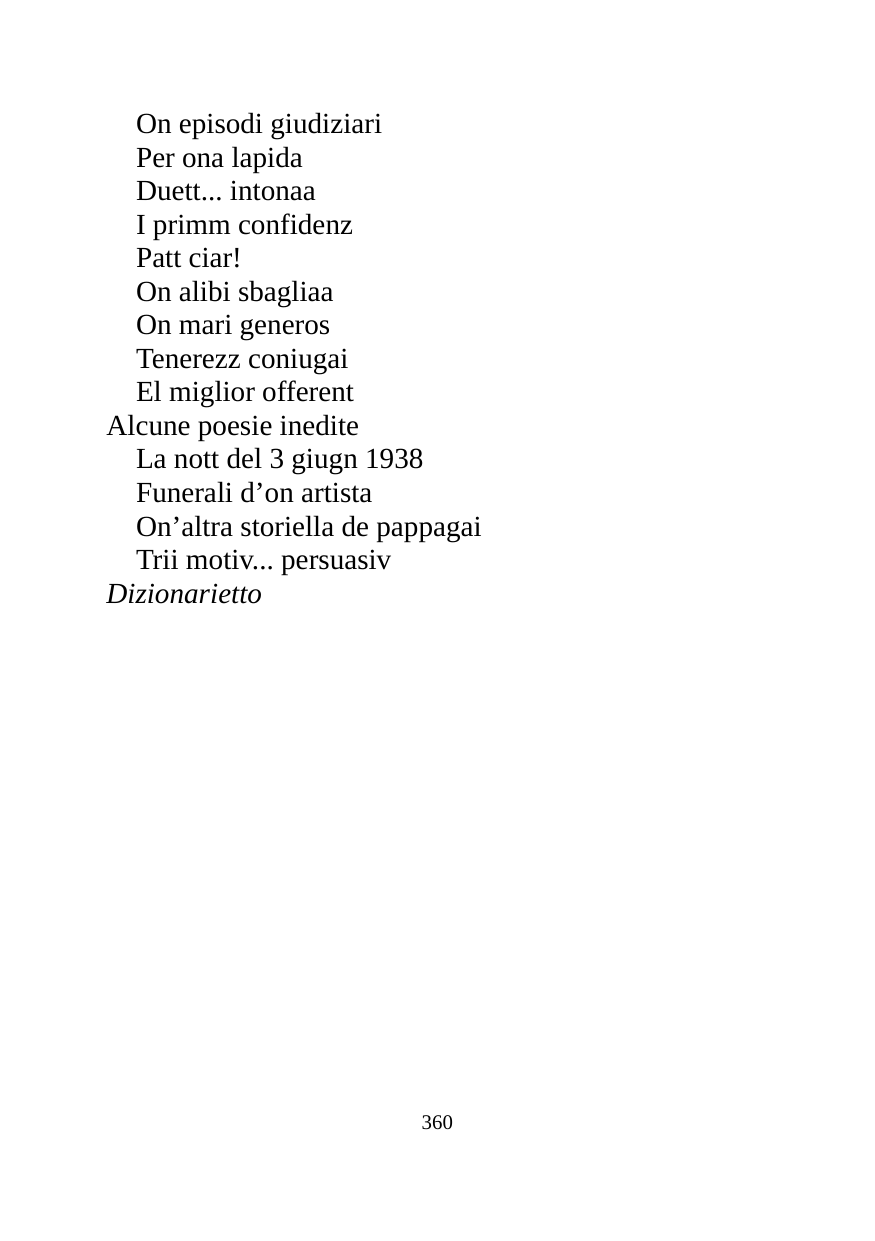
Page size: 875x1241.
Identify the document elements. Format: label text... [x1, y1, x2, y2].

text La nott del 3 giugn 1938 [136, 442, 768, 475]
text Dizionarietto [106, 576, 768, 609]
text Duett... intonaa [136, 173, 768, 207]
text El miglior offerent [136, 374, 768, 408]
text On mari generos [136, 307, 768, 341]
text On episodi giudiziari [136, 106, 768, 140]
text Per ona lapida [136, 140, 768, 173]
text Patt ciar! [136, 240, 768, 274]
text Funerali d’on artista [136, 475, 768, 509]
text On’altra storiella de pappagai [136, 509, 768, 542]
text I primm confidenz [136, 207, 768, 240]
text Alcune poesie inedite [106, 408, 768, 442]
text Trii motiv... persuasiv [136, 542, 768, 576]
text Tenerezz coniugai [136, 341, 768, 374]
text On alibi sbagliaa [136, 274, 768, 307]
